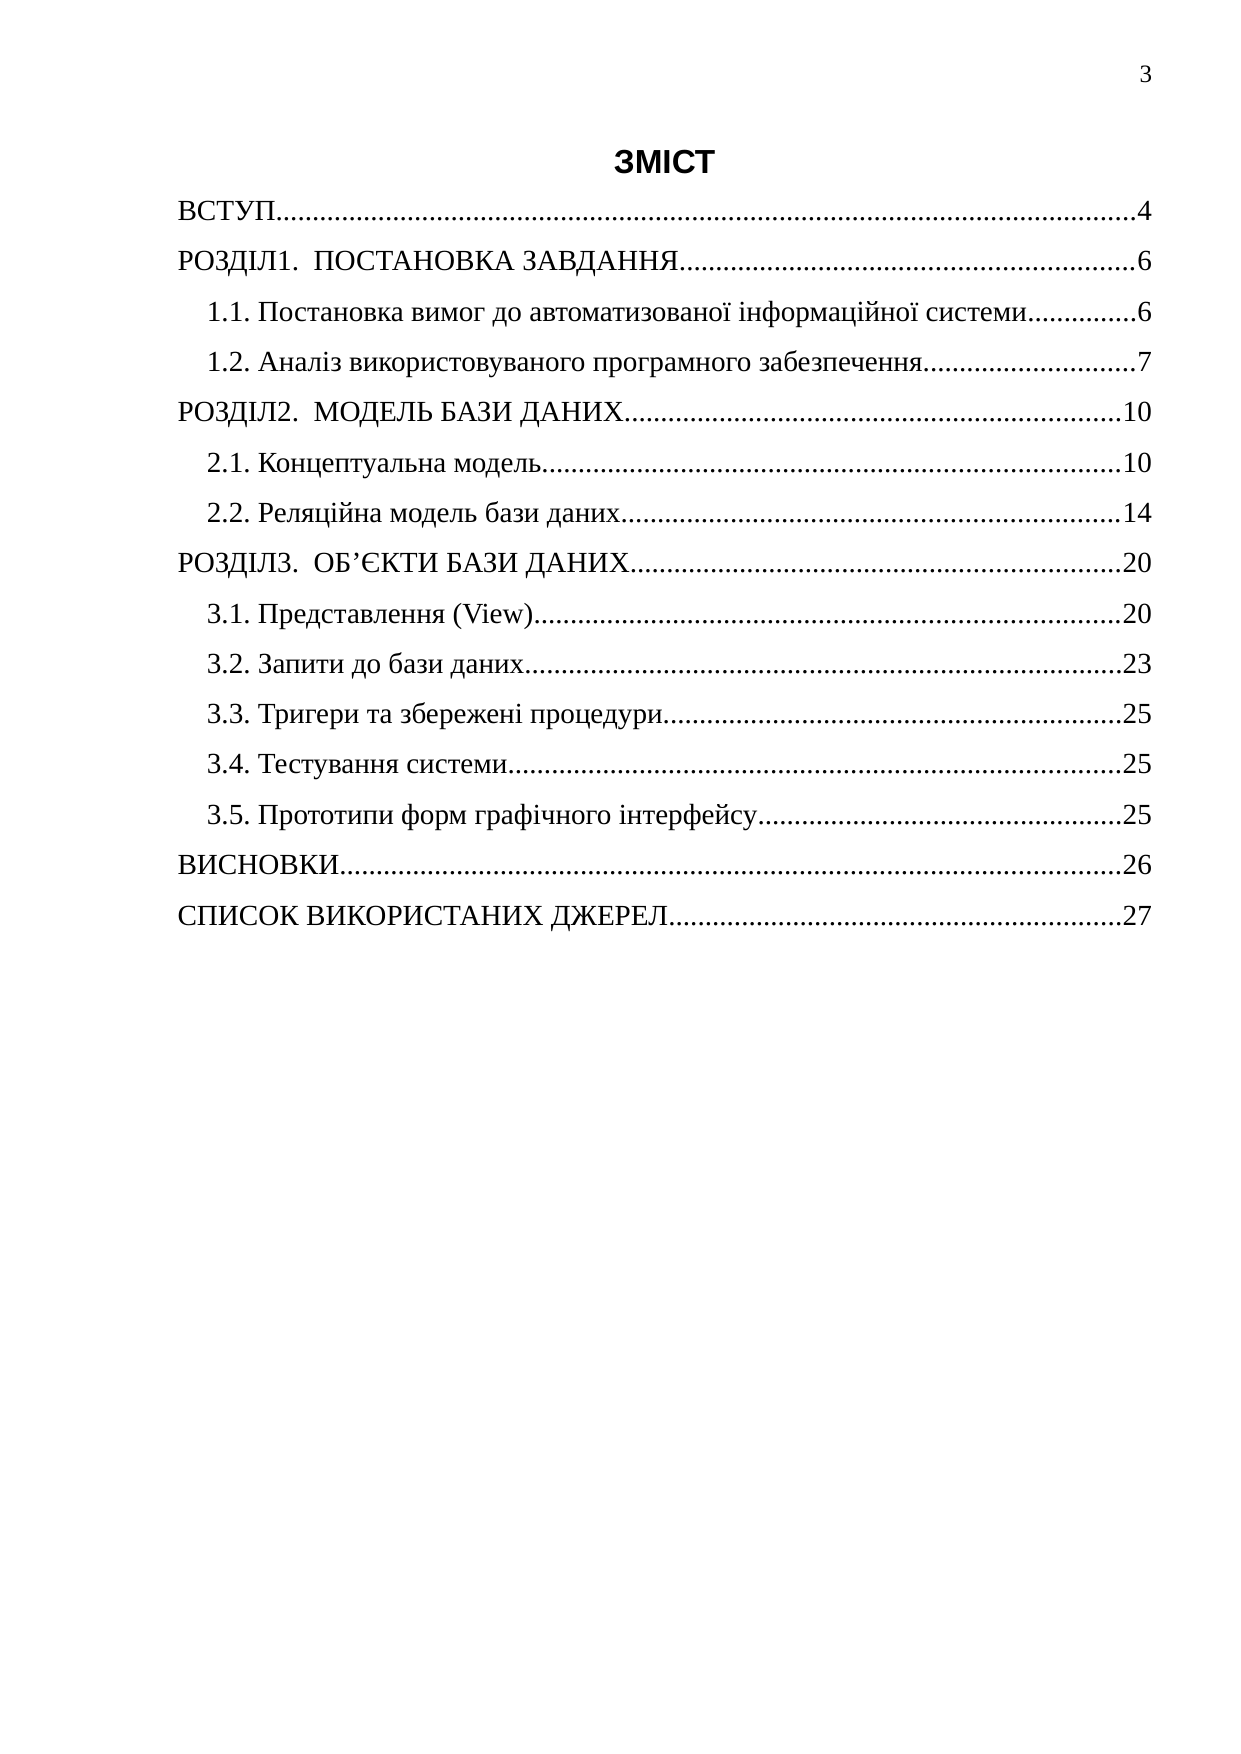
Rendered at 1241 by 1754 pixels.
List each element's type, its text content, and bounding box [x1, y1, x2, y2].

text Вступ 4 [177, 193, 1152, 227]
text 3.5. Прототипи форм графічного інтерфейсу 25 [207, 797, 1152, 831]
text 3.2. Запити до бази даних 23 [207, 646, 1152, 679]
subtitle Зміст [177, 142, 1152, 181]
text 2.1. Концептуальна модель 10 [207, 445, 1152, 478]
text Розділ2. модель бази даних 10 [177, 394, 1152, 428]
text 3.3. Тригери та збережені процедури 25 [207, 696, 1152, 730]
text Розділ3. об’єкти бази даних 20 [177, 545, 1152, 579]
text 3.4. Тестування системи 25 [207, 747, 1152, 780]
text Розділ1. ПОСТАНОВКА ЗАВДАННЯ 6 [177, 243, 1152, 277]
text 3.1. Представлення (View) 20 [207, 596, 1152, 629]
text Список використаних джерел 27 [177, 898, 1152, 931]
text 1.1. Постановка вимог до автоматизованої інформаційної системи 6 [207, 294, 1152, 327]
text Висновки 26 [177, 847, 1152, 881]
text 2.2. Реляційна модель бази даних 14 [207, 495, 1152, 529]
text 1.2. Аналіз використовуваного програмного забезпечення 7 [207, 344, 1152, 378]
